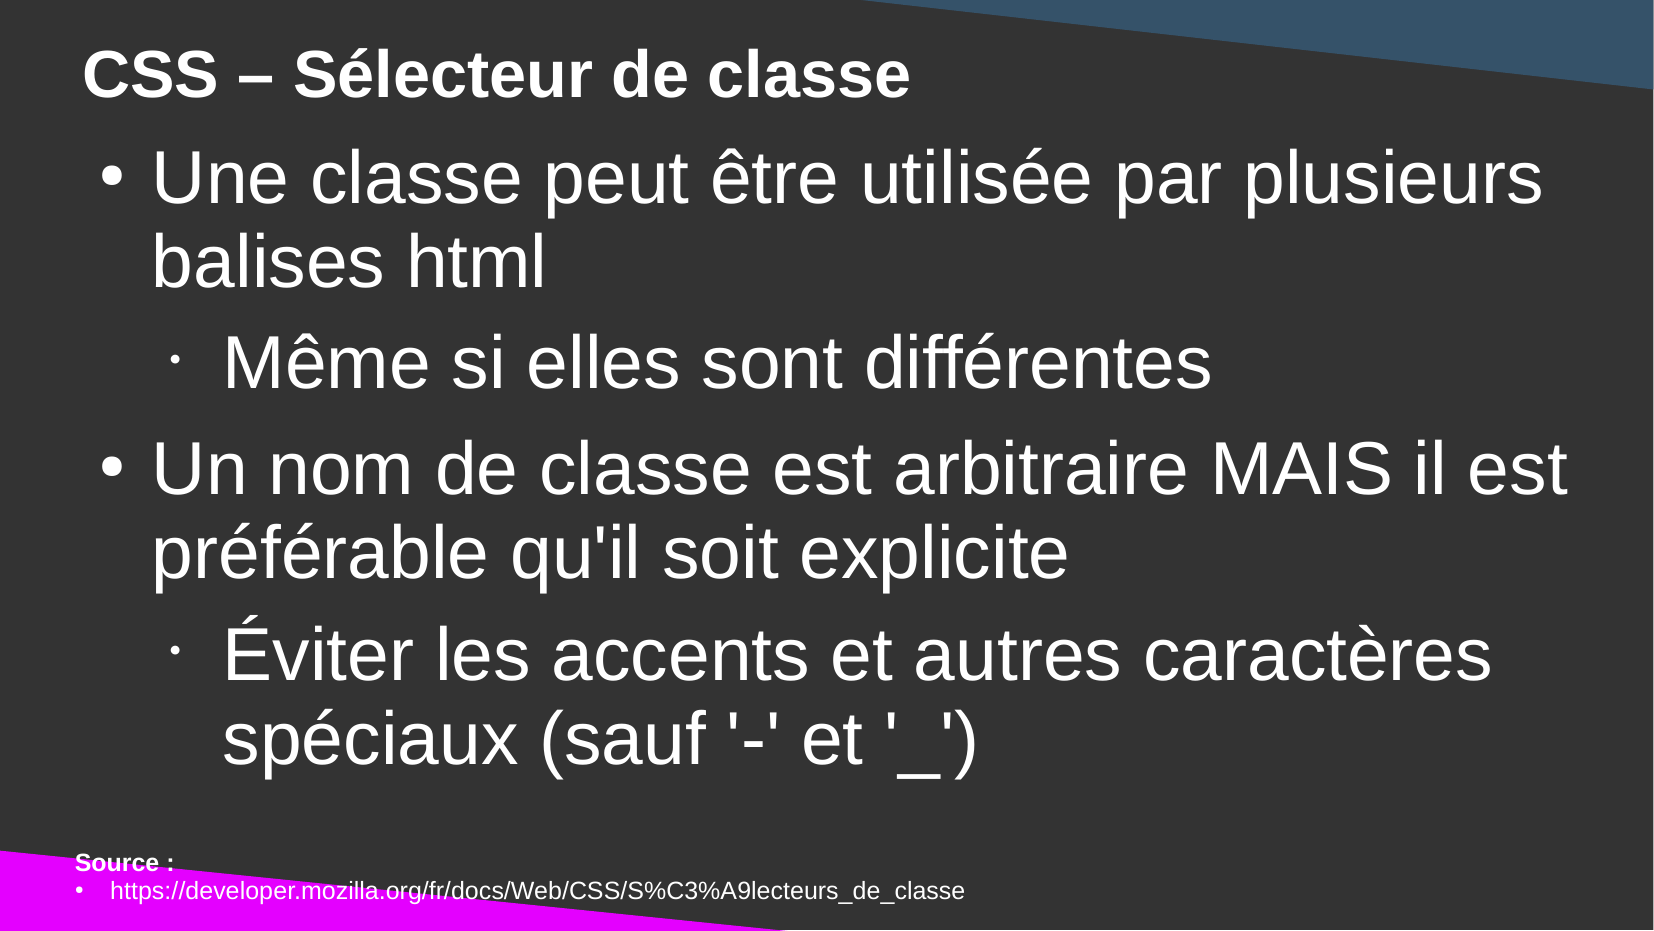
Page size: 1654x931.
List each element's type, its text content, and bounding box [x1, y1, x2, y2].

title CSS – Sélecteur de classe [82, 37, 1571, 114]
text_box [861, 0, 1654, 90]
text_box Source : https://developer.mozilla.org/fr/docs/Web/CSS/S%C3%A9lecteurs_de_classe [60, 841, 1546, 913]
list Une classe peut être utilisée par plusieurs balises html Même si elles sont différentes Un nom de classe est arbitraire MAIS il est préférable qu'il soit explicite Éviter les accents et autres caractères spéciaux (sauf '-' et '_') [80, 135, 1605, 815]
text_box [0, 850, 788, 931]
